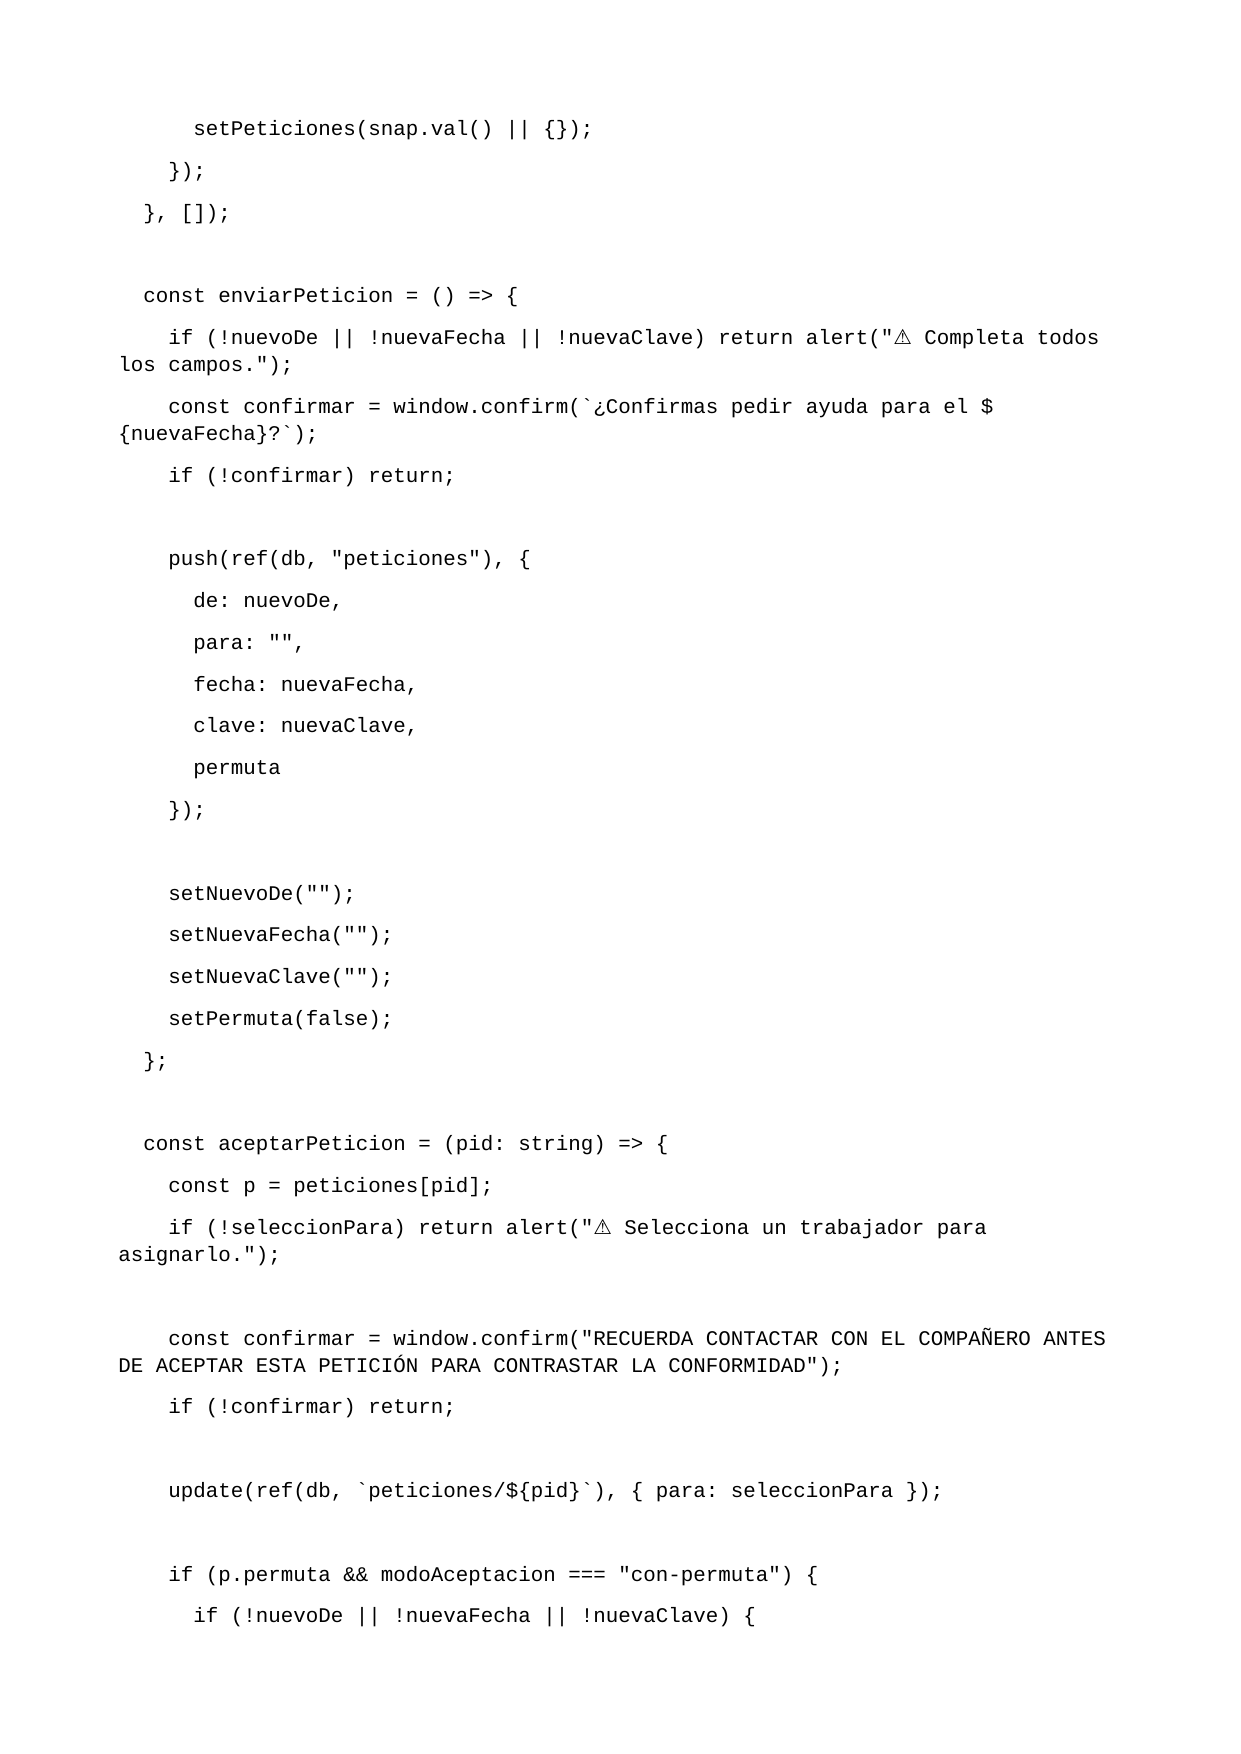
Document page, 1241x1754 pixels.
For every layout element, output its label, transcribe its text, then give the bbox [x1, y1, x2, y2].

text fecha: nuevaFecha, [118, 674, 1122, 697]
text if (!nuevoDe || !nuevaFecha || !nuevaClave) return alert("⚠️ Completa todos los campos."); [118, 327, 1122, 378]
text if (p.permuta && modoAceptacion === "con-permuta") { [118, 1563, 1122, 1587]
text const aceptarPeticion = (pid: string) => { [118, 1133, 1122, 1157]
text const p = peticiones[pid]; [118, 1175, 1122, 1199]
text clave: nuevaClave, [118, 716, 1122, 739]
text setPeticiones(snap.val() || {}); [118, 118, 1122, 142]
text push(ref(db, "peticiones"), { [118, 548, 1122, 572]
text if (!nuevoDe || !nuevaFecha || !nuevaClave) { [118, 1605, 1122, 1629]
text const confirmar = window.confirm("RECUERDA CONTACTAR CON EL COMPAÑERO ANTES DE ACEPTAR ESTA PETICIÓN PARA CONTRASTAR LA CONFORMIDAD"); [118, 1327, 1122, 1378]
text }); [118, 799, 1122, 823]
text para: "", [118, 632, 1122, 656]
text de: nuevoDe, [118, 590, 1122, 614]
text if (!confirmar) return; [118, 465, 1122, 488]
text setNuevaFecha(""); [118, 924, 1122, 948]
text const confirmar = window.confirm(`¿Confirmas pedir ayuda para el ${nuevaFecha}?`); [118, 396, 1122, 447]
text setPermuta(false); [118, 1008, 1122, 1032]
text }); [118, 160, 1122, 183]
text setNuevaClave(""); [118, 966, 1122, 990]
text }, []); [118, 202, 1122, 225]
text }; [118, 1050, 1122, 1073]
text const enviarPeticion = () => { [118, 285, 1122, 309]
text if (!seleccionPara) return alert("⚠️ Selecciona un trabajador para asignarlo."); [118, 1217, 1122, 1268]
text update(ref(db, `peticiones/${pid}`), { para: seleccionPara }); [118, 1480, 1122, 1504]
text permuta [118, 757, 1122, 781]
text if (!confirmar) return; [118, 1396, 1122, 1420]
text setNuevoDe(""); [118, 883, 1122, 906]
